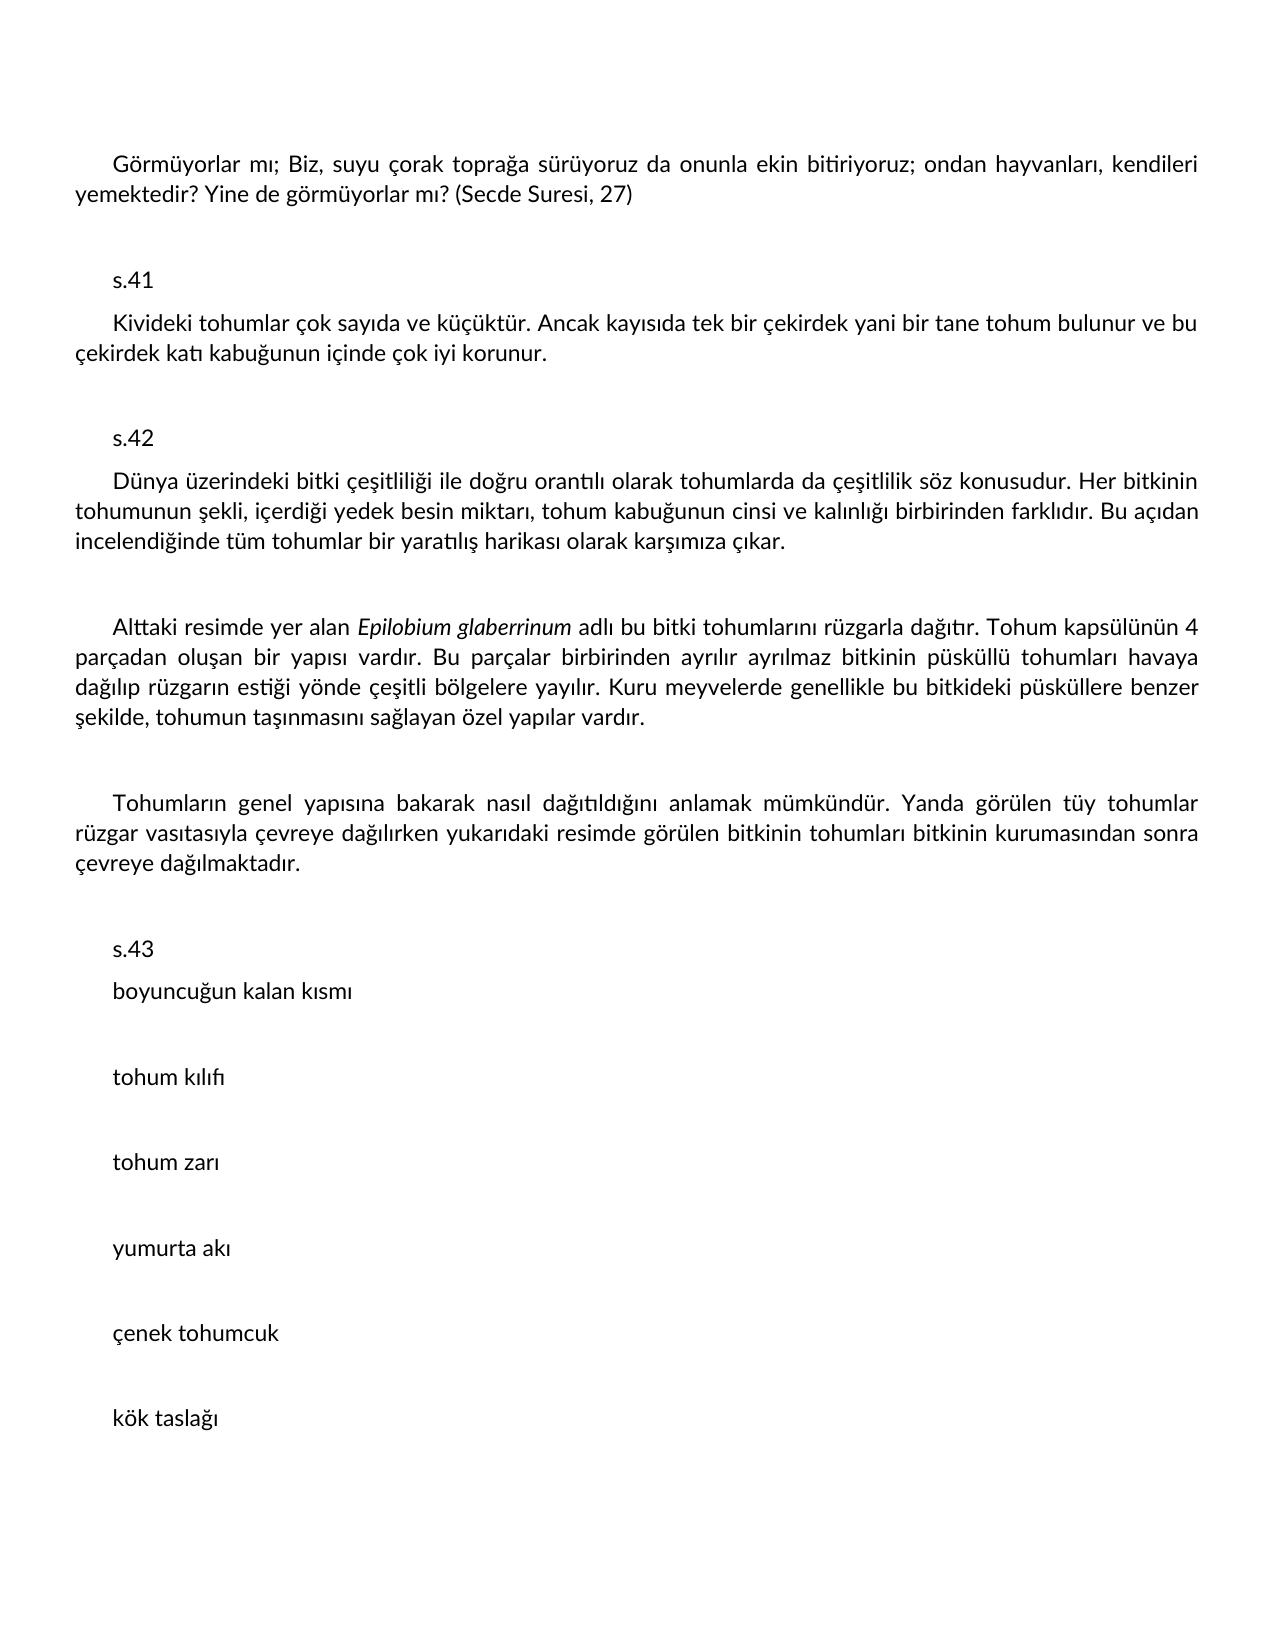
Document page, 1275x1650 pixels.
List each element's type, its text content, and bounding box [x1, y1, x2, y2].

text yumurta akı [75, 1233, 1200, 1261]
text Dünya üzerindeki bitki çeşitliliği ile doğru orantılı olarak tohumlarda da çeşitlilik söz konusudur. Her bitkinin tohumunun şekli, içerdiği yedek besin miktarı, tohum kabuğunun cinsi ve kalınlığı birbirinden farklıdır. Bu açıdan incelendiğinde tüm tohumlar bir yaratılış harikası olarak karşımıza çıkar. [75, 467, 1200, 554]
text tohum zarı [75, 1148, 1200, 1175]
text s.41 [75, 266, 1200, 293]
text kök taslağı [75, 1404, 1200, 1432]
text çenek tohumcuk [75, 1319, 1200, 1346]
text boyuncuğun kalan kısmı [75, 977, 1200, 1004]
text s.43 [75, 934, 1200, 962]
text Tohumların genel yapısına bakarak nasıl dağıtıldığını anlamak mümkündür. Yanda görülen tüy tohumlar rüzgar vasıtasıyla çevreye dağılırken yukarıdaki resimde görülen bitkinin tohumları bitkinin kurumasından sonra çevreye dağılmaktadır. [75, 788, 1200, 876]
text Alttaki resimde yer alan Epilobium glaberrinum adlı bu bitki tohumlarını rüzgarla dağıtır. Tohum kapsülünün 4 parçadan oluşan bir yapısı vardır. Bu parçalar birbirinden ayrılır ayrılmaz bitkinin püsküllü tohumları havaya dağılıp rüzgarın estiği yönde çeşitli bölgelere yayılır. Kuru meyvelerde genellikle bu bitkideki püsküllere benzer şekilde, tohumun taşınmasını sağlayan özel yapılar vardır. [75, 612, 1200, 731]
text Görmüyorlar mı; Biz, suyu çorak toprağa sürüyoruz da onunla ekin bitiriyoruz; ondan hayvanları, kendileri yemektedir? Yine de görmüyorlar mı? (Secde Suresi, 27) [75, 150, 1200, 208]
text tohum kılıfı [75, 1062, 1200, 1090]
text s.42 [75, 424, 1200, 451]
text Kivideki tohumlar çok sayıda ve küçüktür. Ancak kayısıda tek bir çekirdek yani bir tane tohum bulunur ve bu çekirdek katı kabuğunun içinde çok iyi korunur. [75, 308, 1200, 366]
